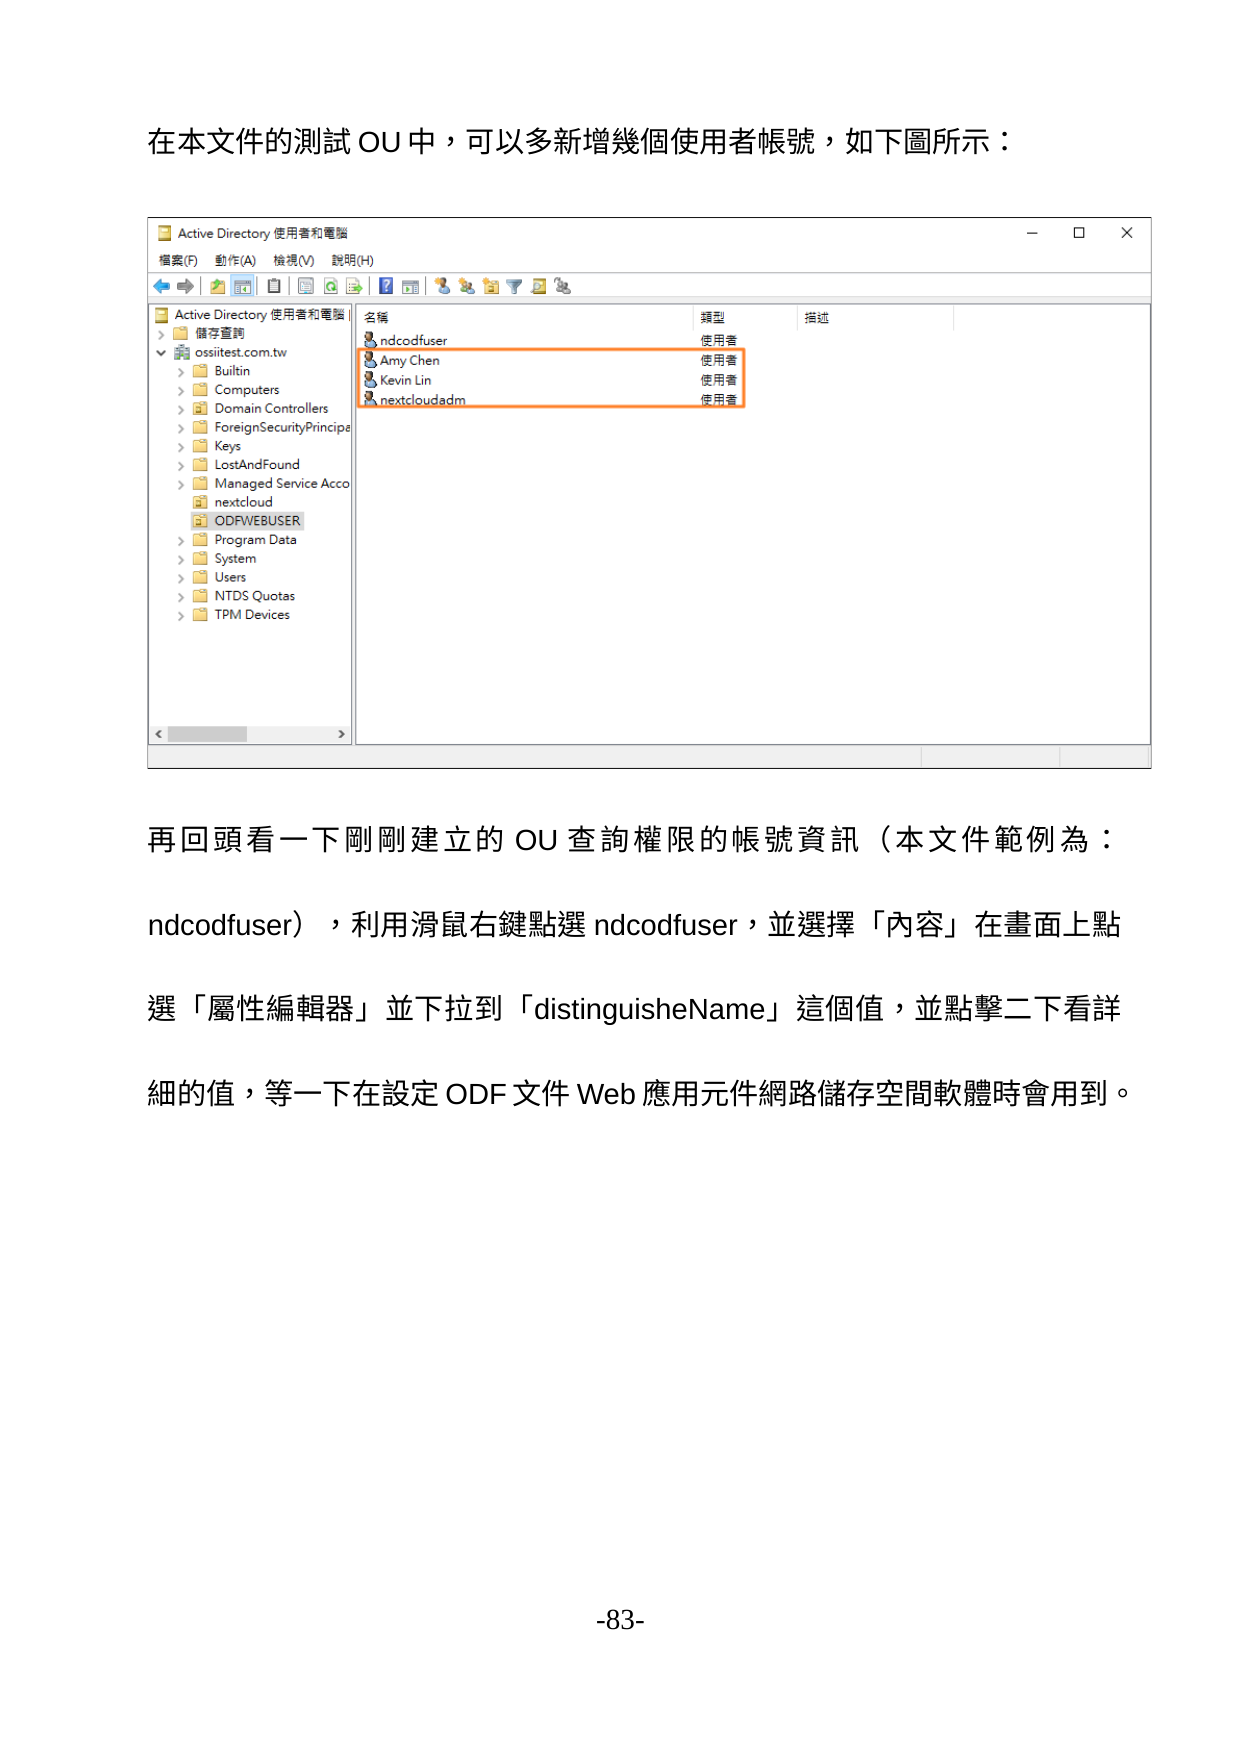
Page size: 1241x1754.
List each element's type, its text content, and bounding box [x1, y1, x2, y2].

text 再回頭看一下剛剛建立的OU查詢權限的帳號資訊（本文件範例為：ndcodfuser），利用滑鼠右鍵點選ndcodfuser，並選擇「內容」在畫面上點選「屬性編輯器」並下拉到「distinguisheName」這個值，並點擊二下看詳細的值，等一下在設定ODF文件Web應用元件網路儲存空間軟體時會用到。 [148, 817, 1122, 1113]
picture [147, 217, 1152, 769]
text 在本文件的測試OU中，可以多新增幾個使用者帳號，如下圖所示： [148, 118, 1122, 160]
